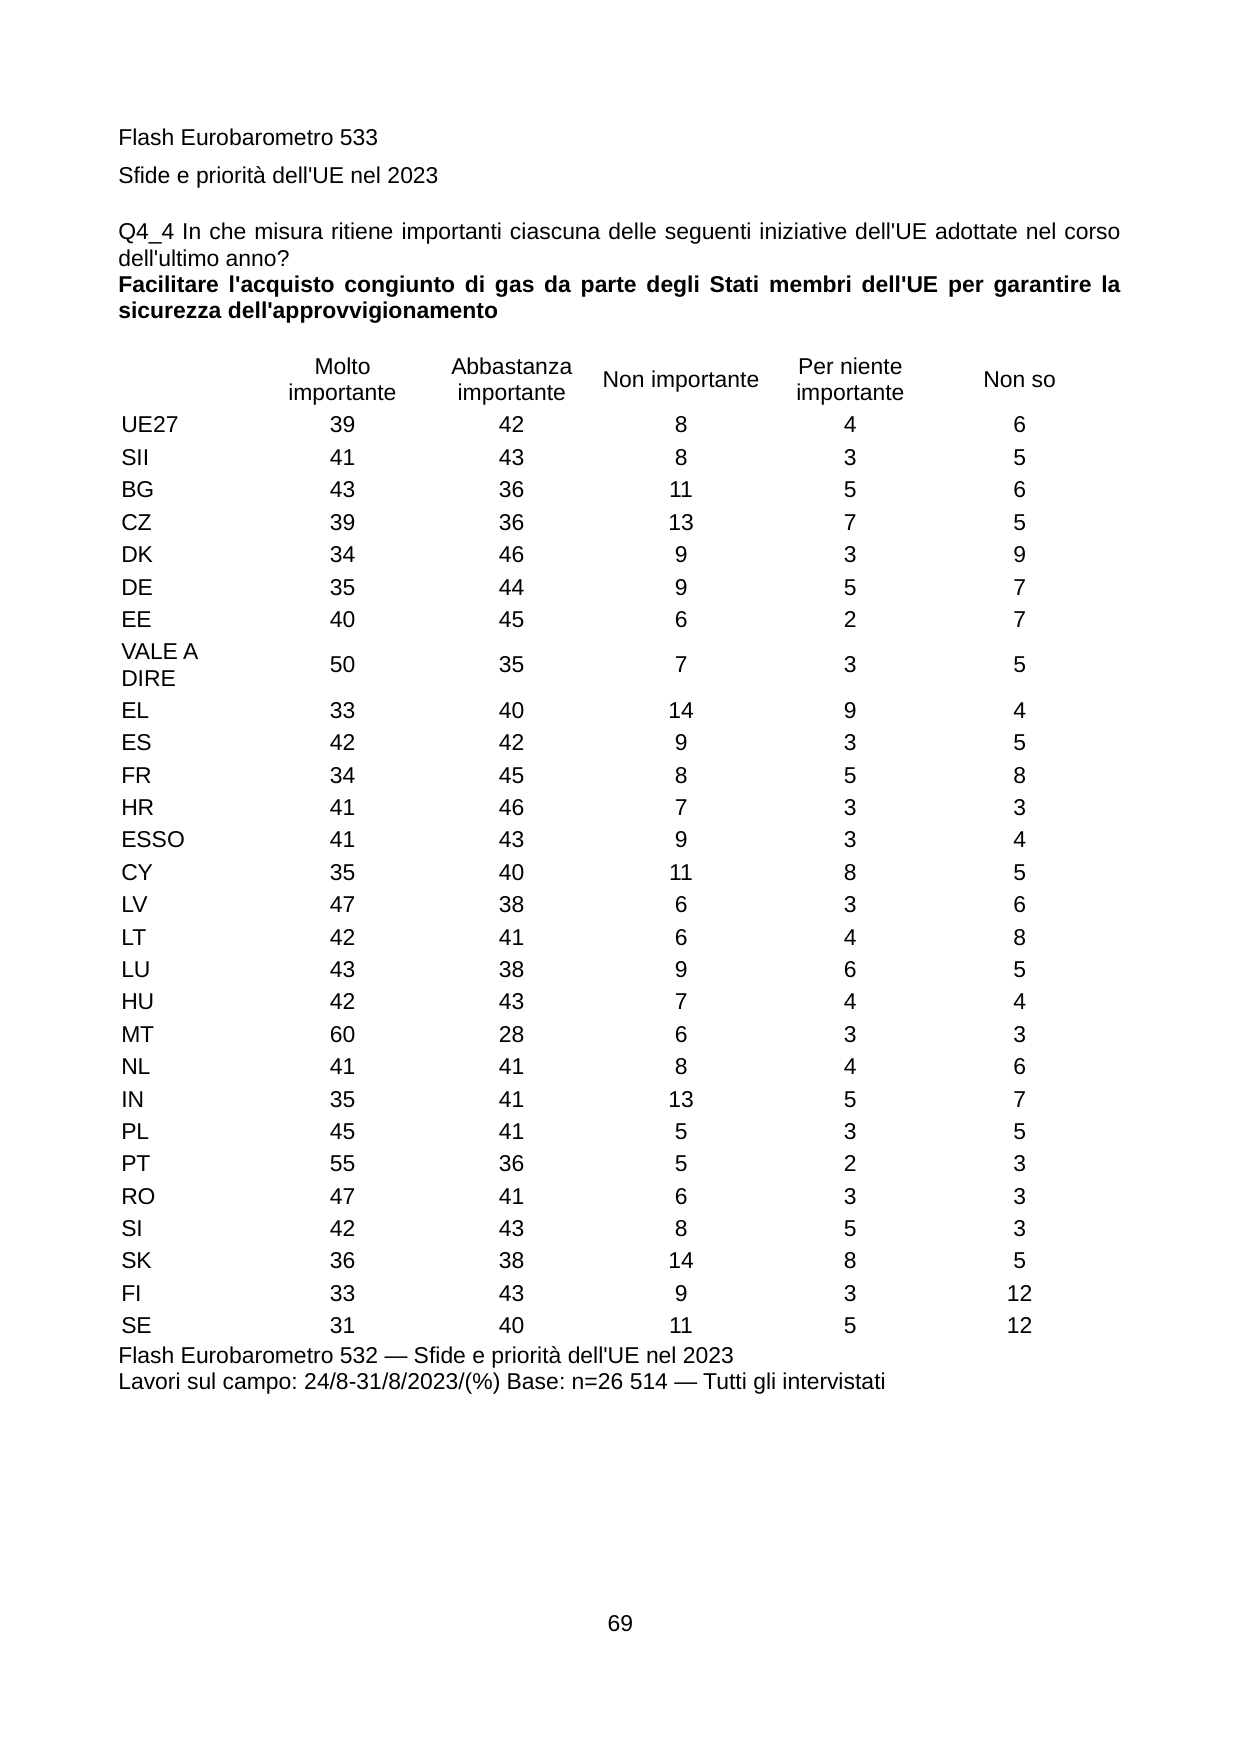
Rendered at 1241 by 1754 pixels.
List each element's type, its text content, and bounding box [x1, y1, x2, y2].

table_cell 47 [258, 1180, 427, 1212]
table_cell 6 [765, 953, 935, 985]
table_cell 4 [765, 409, 935, 441]
table_cell DE [118, 570, 258, 603]
table_cell 40 [427, 1309, 596, 1342]
table_cell 9 [596, 538, 765, 570]
table_cell 7 [596, 985, 765, 1018]
table_cell 3 [765, 791, 935, 823]
table_cell 12 [935, 1309, 1104, 1342]
table_cell 9 [596, 953, 765, 985]
table_cell 11 [596, 856, 765, 888]
table_cell 3 [765, 635, 935, 694]
table_cell DK [118, 538, 258, 570]
table_header Per niente importante [765, 350, 935, 408]
table_cell 14 [596, 694, 765, 726]
table_cell 8 [596, 1050, 765, 1082]
table_cell 12 [935, 1277, 1104, 1309]
table_cell 34 [258, 759, 427, 791]
table_cell 39 [258, 506, 427, 538]
table_cell 36 [258, 1245, 427, 1277]
table_cell 3 [765, 1180, 935, 1212]
table_cell HU [118, 985, 258, 1018]
table_cell 34 [258, 538, 427, 570]
table_cell 13 [596, 1083, 765, 1115]
table_cell 35 [258, 856, 427, 888]
table_cell 41 [427, 1083, 596, 1115]
table_cell 38 [427, 953, 596, 985]
table_cell 40 [427, 694, 596, 726]
text Q4_4 In che misura ritiene importanti ciascuna delle seguenti iniziative dell'UE adottate nel corso dell'ultimo anno? [118, 218, 1122, 271]
table_cell 9 [765, 694, 935, 726]
table_cell 50 [258, 635, 427, 694]
table_cell 7 [935, 1083, 1104, 1115]
table_cell 8 [596, 441, 765, 473]
table_cell 2 [765, 1147, 935, 1180]
table_cell 41 [427, 1050, 596, 1082]
table_cell 4 [935, 823, 1104, 856]
table_cell 9 [935, 538, 1104, 570]
table_cell PL [118, 1115, 258, 1147]
table_cell 6 [596, 1018, 765, 1050]
table_header [118, 350, 258, 408]
table_cell 3 [935, 1212, 1104, 1244]
table_cell 38 [427, 1245, 596, 1277]
table_cell 41 [427, 1180, 596, 1212]
table_cell 3 [935, 791, 1104, 823]
table_cell BG [118, 473, 258, 506]
table_cell RO [118, 1180, 258, 1212]
table_cell SII [118, 441, 258, 473]
table_cell 45 [427, 759, 596, 791]
table_cell 35 [258, 570, 427, 603]
table_cell 42 [258, 726, 427, 758]
table_cell 8 [765, 1245, 935, 1277]
table_cell 7 [596, 791, 765, 823]
table_cell 5 [765, 759, 935, 791]
table_header Molto importante [258, 350, 427, 408]
table_cell 47 [258, 888, 427, 921]
text Lavori sul campo: 24/8-31/8/2023/(%) Base: n=26 514 — Tutti gli intervistati [118, 1368, 1122, 1394]
table_cell VALE A DIRE [118, 635, 258, 694]
table_cell 6 [596, 921, 765, 953]
table_cell 5 [935, 1115, 1104, 1147]
table_cell 3 [765, 1115, 935, 1147]
table_cell SE [118, 1309, 258, 1342]
table_cell 40 [258, 603, 427, 635]
table_cell HR [118, 791, 258, 823]
table_cell 11 [596, 1309, 765, 1342]
table_cell 41 [258, 823, 427, 856]
table_cell 8 [596, 759, 765, 791]
table_cell 7 [596, 635, 765, 694]
table_cell MT [118, 1018, 258, 1050]
table_cell 43 [427, 1212, 596, 1244]
table_cell 5 [935, 726, 1104, 758]
table_cell IN [118, 1083, 258, 1115]
table_header Abbastanza importante [427, 350, 596, 408]
table_cell FR [118, 759, 258, 791]
table_cell 33 [258, 1277, 427, 1309]
table_cell 41 [258, 791, 427, 823]
table_cell 45 [427, 603, 596, 635]
table_cell 3 [765, 538, 935, 570]
table_cell 6 [596, 603, 765, 635]
table_cell 44 [427, 570, 596, 603]
table_cell 43 [258, 953, 427, 985]
table_cell 43 [427, 823, 596, 856]
table_cell 3 [765, 823, 935, 856]
table_cell 35 [427, 635, 596, 694]
table_cell 7 [765, 506, 935, 538]
table_cell 9 [596, 1277, 765, 1309]
table_cell 43 [427, 1277, 596, 1309]
table_cell 33 [258, 694, 427, 726]
table_cell 3 [935, 1147, 1104, 1180]
table_cell EL [118, 694, 258, 726]
table_cell 7 [935, 570, 1104, 603]
table_cell 9 [596, 570, 765, 603]
table_cell 4 [935, 694, 1104, 726]
table_cell 5 [596, 1115, 765, 1147]
table_cell 11 [596, 473, 765, 506]
table_cell 2 [765, 603, 935, 635]
table_cell 43 [258, 473, 427, 506]
table_cell 3 [765, 1277, 935, 1309]
table_cell FI [118, 1277, 258, 1309]
table_cell 36 [427, 506, 596, 538]
table_cell 9 [596, 823, 765, 856]
table_cell 8 [596, 409, 765, 441]
table_cell 5 [765, 1212, 935, 1244]
table_cell SI [118, 1212, 258, 1244]
table_cell 42 [427, 409, 596, 441]
table_cell CZ [118, 506, 258, 538]
table_cell LV [118, 888, 258, 921]
table_header Non importante [596, 350, 765, 408]
table_cell 8 [935, 759, 1104, 791]
table_cell 13 [596, 506, 765, 538]
table_cell 7 [935, 603, 1104, 635]
text Facilitare l'acquisto congiunto di gas da parte degli Stati membri dell'UE per garantire la sicurezza dell'approvvigionamento [118, 271, 1122, 323]
table_cell 41 [258, 441, 427, 473]
table_cell 42 [427, 726, 596, 758]
table_cell 9 [596, 726, 765, 758]
table_cell 42 [258, 921, 427, 953]
table_cell 43 [427, 441, 596, 473]
table_cell 3 [765, 1018, 935, 1050]
table_cell 6 [596, 1180, 765, 1212]
table_cell 36 [427, 473, 596, 506]
table_cell 5 [935, 1245, 1104, 1277]
table_cell 8 [765, 856, 935, 888]
table_cell 6 [935, 1050, 1104, 1082]
table_cell 6 [935, 473, 1104, 506]
table_cell 5 [765, 1309, 935, 1342]
table_cell PT [118, 1147, 258, 1180]
table_cell 14 [596, 1245, 765, 1277]
table_cell 4 [765, 985, 935, 1018]
table_cell LU [118, 953, 258, 985]
table_cell 39 [258, 409, 427, 441]
table_cell 3 [935, 1180, 1104, 1212]
table_cell EE [118, 603, 258, 635]
table_cell UE27 [118, 409, 258, 441]
table_cell 5 [765, 570, 935, 603]
table_cell 60 [258, 1018, 427, 1050]
table_cell 36 [427, 1147, 596, 1180]
table_cell 46 [427, 791, 596, 823]
table_cell 46 [427, 538, 596, 570]
table_cell 41 [258, 1050, 427, 1082]
table_cell 38 [427, 888, 596, 921]
table_cell 6 [935, 888, 1104, 921]
table_cell 8 [935, 921, 1104, 953]
table_cell 8 [596, 1212, 765, 1244]
table_cell 4 [765, 1050, 935, 1082]
table_cell 41 [427, 1115, 596, 1147]
table_cell 5 [935, 856, 1104, 888]
table_cell ES [118, 726, 258, 758]
table_cell SK [118, 1245, 258, 1277]
table_cell NL [118, 1050, 258, 1082]
text Flash Eurobarometro 532 — Sfide e priorità dell'UE nel 2023 [118, 1342, 1122, 1368]
table_cell 5 [935, 635, 1104, 694]
table_cell 41 [427, 921, 596, 953]
table_cell 31 [258, 1309, 427, 1342]
table_cell 3 [765, 888, 935, 921]
table_cell 6 [935, 409, 1104, 441]
table_header Non so [935, 350, 1104, 408]
table_cell 5 [765, 1083, 935, 1115]
table_cell 40 [427, 856, 596, 888]
table_cell 5 [935, 953, 1104, 985]
table_cell 3 [935, 1018, 1104, 1050]
table_cell 5 [935, 506, 1104, 538]
table_cell 4 [765, 921, 935, 953]
table_cell 5 [935, 441, 1104, 473]
table_cell ESSO [118, 823, 258, 856]
table_cell 6 [596, 888, 765, 921]
table_cell 42 [258, 1212, 427, 1244]
table_cell 5 [765, 473, 935, 506]
table_cell 43 [427, 985, 596, 1018]
table_cell CY [118, 856, 258, 888]
table_cell 28 [427, 1018, 596, 1050]
table_cell 42 [258, 985, 427, 1018]
table_cell 3 [765, 441, 935, 473]
table_cell 3 [765, 726, 935, 758]
table_cell 45 [258, 1115, 427, 1147]
table_cell 4 [935, 985, 1104, 1018]
table_cell LT [118, 921, 258, 953]
table_cell 55 [258, 1147, 427, 1180]
table_cell 5 [596, 1147, 765, 1180]
table_cell 35 [258, 1083, 427, 1115]
